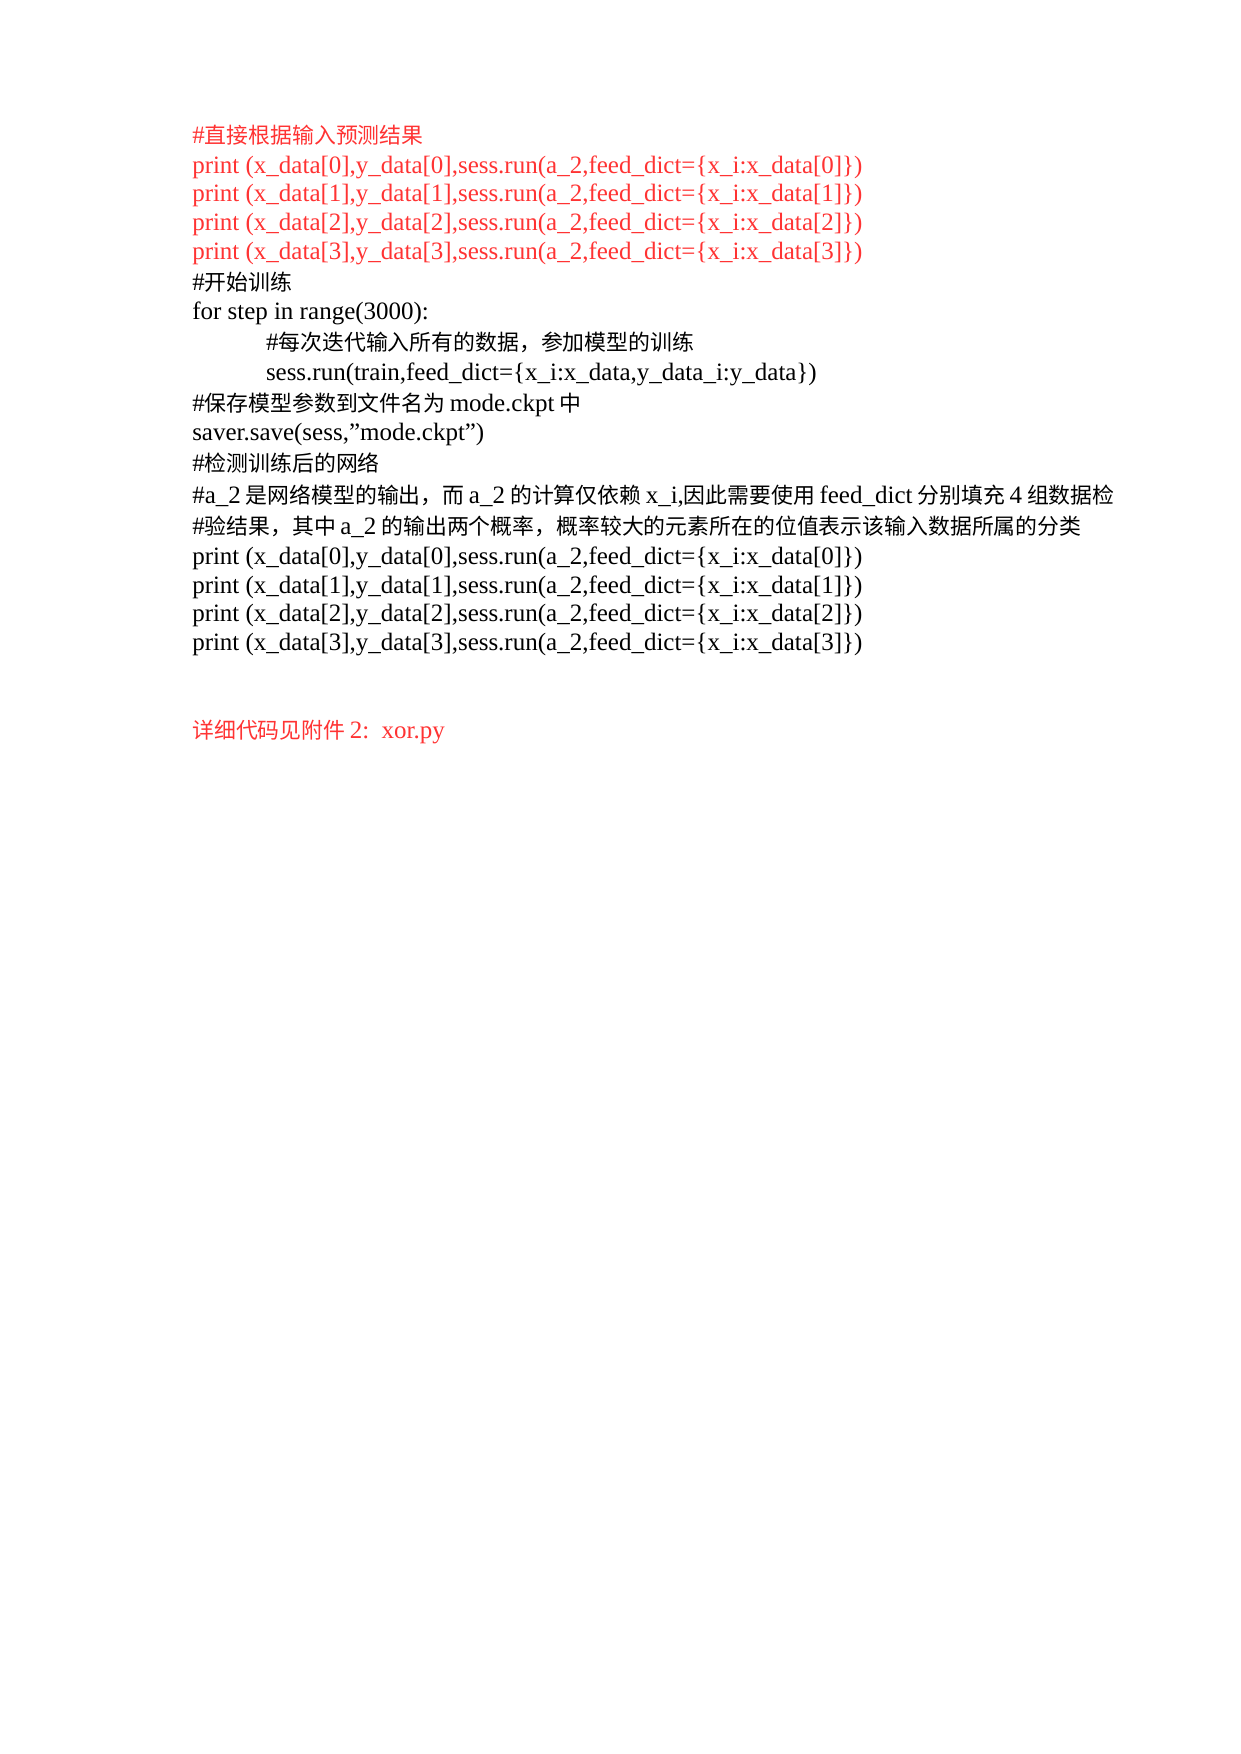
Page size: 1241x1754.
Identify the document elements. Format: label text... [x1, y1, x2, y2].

text for step in range(3000): [118, 296, 1122, 325]
text print (x_data[2],y_data[2],sess.run(a_2,feed_dict={x_i:x_data[2]}) [192, 598, 1122, 627]
text print (x_data[1],y_data[1],sess.run(a_2,feed_dict={x_i:x_data[1]}) [192, 178, 1122, 207]
text sess.run(train,feed_dict={x_i:x_data,y_data_i:y_data}) [118, 357, 1122, 386]
text print (x_data[0],y_data[0],sess.run(a_2,feed_dict={x_i:x_data[0]}) [118, 541, 1122, 570]
text print (x_data[2],y_data[2],sess.run(a_2,feed_dict={x_i:x_data[2]}) [192, 207, 1122, 236]
text #保存模型参数到文件名为mode.ckpt中 [118, 386, 1122, 417]
text #每次迭代输入所有的数据，参加模型的训练 [118, 325, 1122, 357]
text saver.save(sess,”mode.ckpt”) [118, 417, 1122, 446]
text #a_2是网络模型的输出，而a_2的计算仅依赖x_i,因此需要使用feed_dict分别填充4组数据检 #验结果，其中a_2的输出两个概率，概率较大的元素所在的位值表示该输入数据所属的分类 [118, 478, 1122, 541]
text print (x_data[0],y_data[0],sess.run(a_2,feed_dict={x_i:x_data[0]}) [118, 150, 1122, 178]
text #检测训练后的网络 [118, 446, 1122, 478]
text print (x_data[3],y_data[3],sess.run(a_2,feed_dict={x_i:x_data[3]}) [118, 627, 1122, 656]
text #直接根据输入预测结果 [118, 118, 1122, 150]
text print (x_data[3],y_data[3],sess.run(a_2,feed_dict={x_i:x_data[3]}) [118, 236, 1122, 265]
text print (x_data[1],y_data[1],sess.run(a_2,feed_dict={x_i:x_data[1]}) [192, 570, 1122, 598]
text 详细代码见附件2: xor.py [118, 713, 1122, 745]
text #开始训练 [118, 265, 1122, 296]
